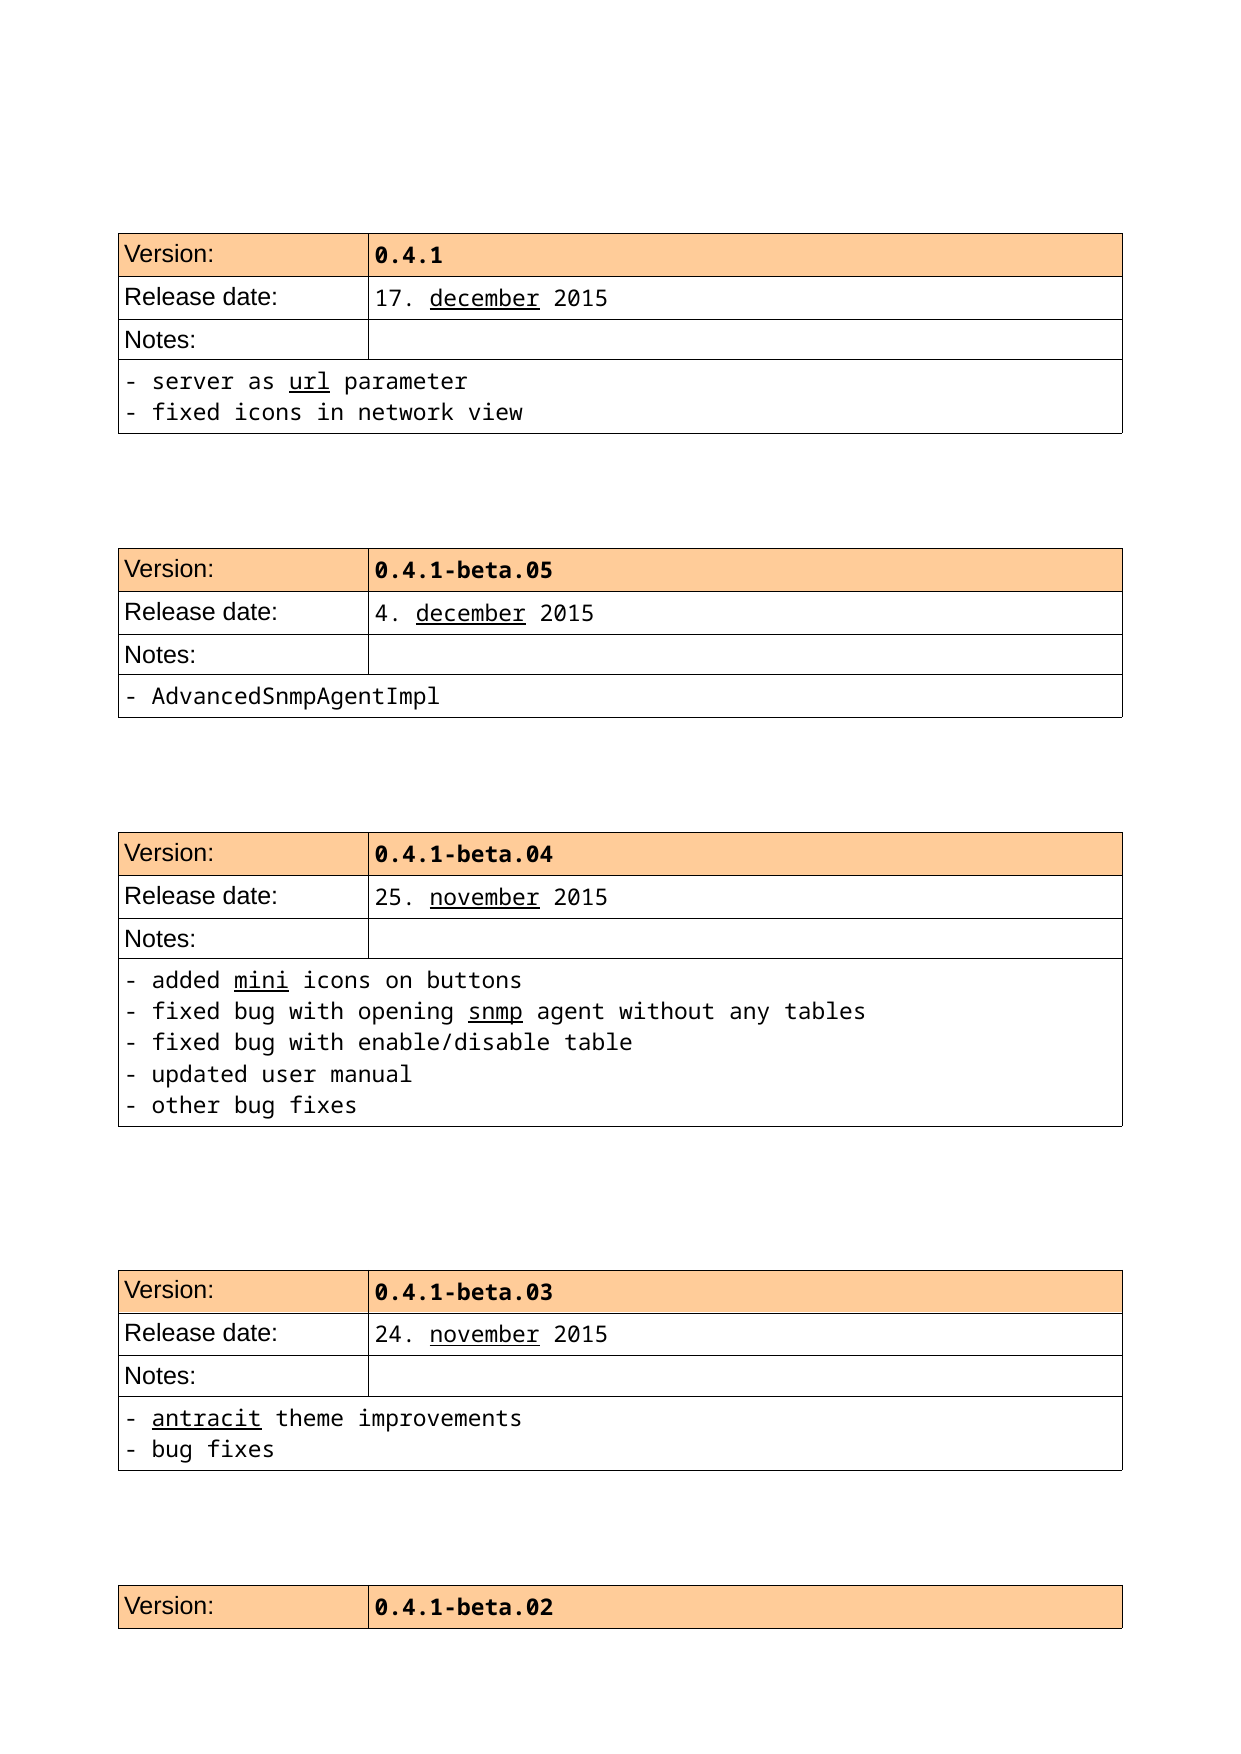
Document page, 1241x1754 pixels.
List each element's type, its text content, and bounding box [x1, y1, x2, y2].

table_header 0.4.1-beta.05 [369, 549, 1122, 591]
table_cell - added mini icons on buttons - fixed bug with opening snmp agent without any tables - fixed bug with enable/disable table - updated user manual - other bug fixes [119, 959, 1122, 1126]
table_cell Release date: [119, 876, 368, 918]
table_cell - server as url parameter - fixed icons in network view [119, 360, 1122, 433]
table_header 0.4.1 [369, 234, 1122, 276]
table_cell 4. december 2015 [369, 592, 1122, 634]
table_cell Notes: [119, 320, 368, 359]
table_header Version: [119, 549, 368, 591]
table_cell 17. december 2015 [369, 277, 1122, 319]
table_header Version: [119, 833, 368, 875]
table_cell Release date: [119, 277, 368, 319]
table_cell [369, 1356, 1122, 1396]
table_cell Notes: [119, 919, 368, 958]
table_cell 25. november 2015 [369, 876, 1122, 918]
table_header 0.4.1-beta.02 [369, 1586, 1122, 1628]
table_cell - AdvancedSnmpAgentImpl [119, 675, 1122, 717]
table_header 0.4.1-beta.04 [369, 833, 1122, 875]
table_cell [369, 320, 1122, 359]
table_header 0.4.1-beta.03 [369, 1271, 1122, 1312]
table_cell [369, 635, 1122, 674]
table_header Version: [119, 1271, 368, 1312]
table_cell 24. november 2015 [369, 1314, 1122, 1355]
table_cell Release date: [119, 1314, 368, 1355]
table_cell - antracit theme improvements - bug fixes [119, 1397, 1122, 1470]
table_header Version: [119, 234, 368, 276]
table_cell Notes: [119, 1356, 368, 1396]
table_cell Release date: [119, 592, 368, 634]
table_cell Notes: [119, 635, 368, 674]
table_cell [369, 919, 1122, 958]
table_header Version: [119, 1586, 368, 1628]
